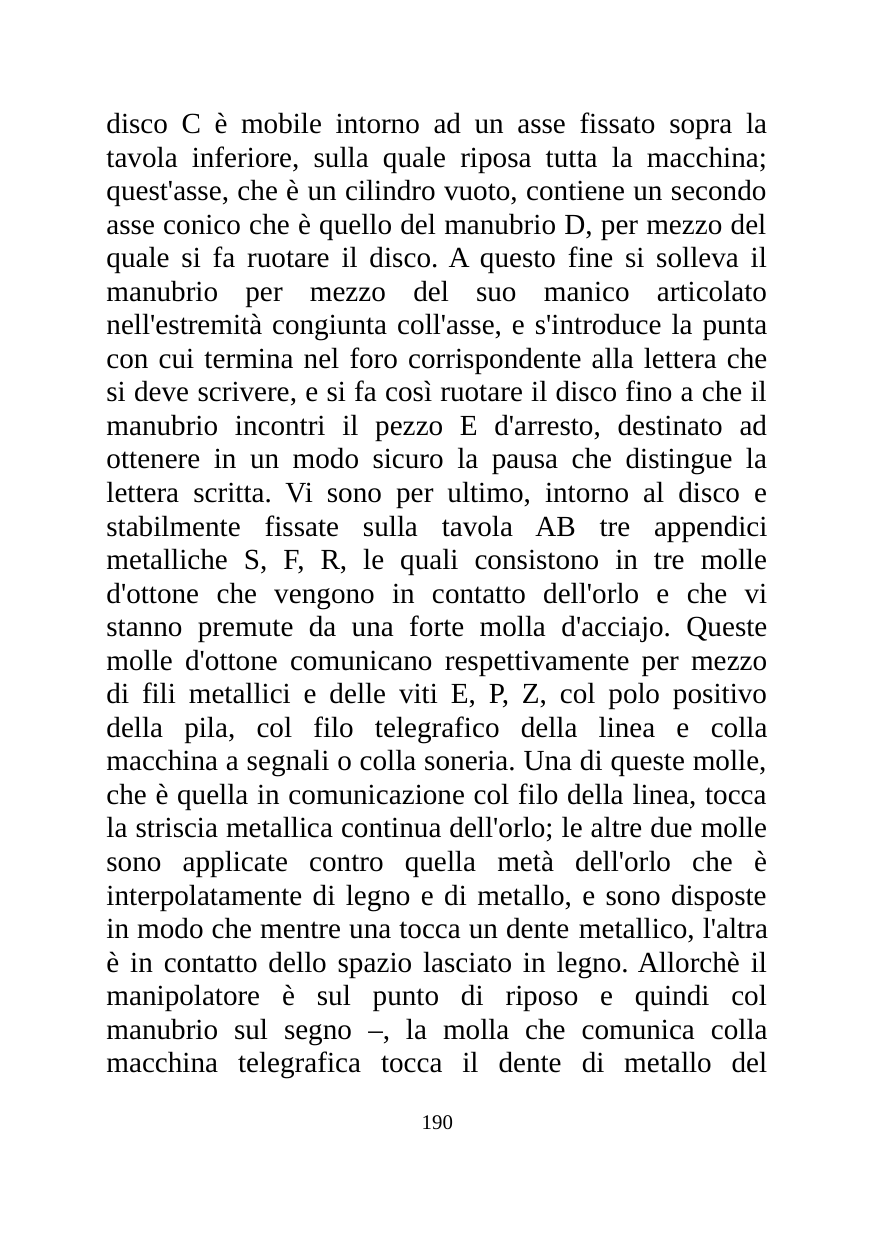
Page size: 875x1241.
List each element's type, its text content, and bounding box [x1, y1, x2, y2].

text disco C è mobile intorno ad un asse fissato sopra la tavola inferiore, sulla quale riposa tutta la macchina; quest'asse, che è un cilindro vuoto, contiene un secondo asse conico che è quello del manubrio D, per mezzo del quale si fa ruotare il disco. A questo fine si solleva il manubrio per mezzo del suo manico articolato nell'estremità congiunta coll'asse, e s'introduce la punta con cui termina nel foro corrispondente alla lettera che si deve scrivere, e si fa così ruotare il disco fino a che il manubrio incontri il pezzo E d'arresto, destinato ad ottenere in un modo sicuro la pausa che distingue la lettera scritta. Vi sono per ultimo, intorno al disco e stabilmente fissate sulla tavola AB tre appendici metalliche S, F, R, le quali consistono in tre molle d'ottone che vengono in contatto dell'orlo e che vi stanno premute da una forte molla d'acciajo. Queste molle d'ottone comunicano respettivamente per mezzo di fili metallici e delle viti E, P, Z, col polo positivo della pila, col filo telegrafico della linea e colla macchina a segnali o colla soneria. Una di queste molle, che è quella in comunicazione col filo della linea, tocca la striscia metallica continua dell'orlo; le altre due molle sono applicate contro quella metà dell'orlo che è interpolatamente di legno e di metallo, e sono disposte in modo che mentre una tocca un dente metallico, l'altra è in contatto dello spazio lasciato in legno. Allorchè il manipolatore è sul punto di riposo e quindi col manubrio sul segno –, la molla che comunica colla macchina telegrafica tocca il dente di metallo del [106, 106, 768, 1079]
